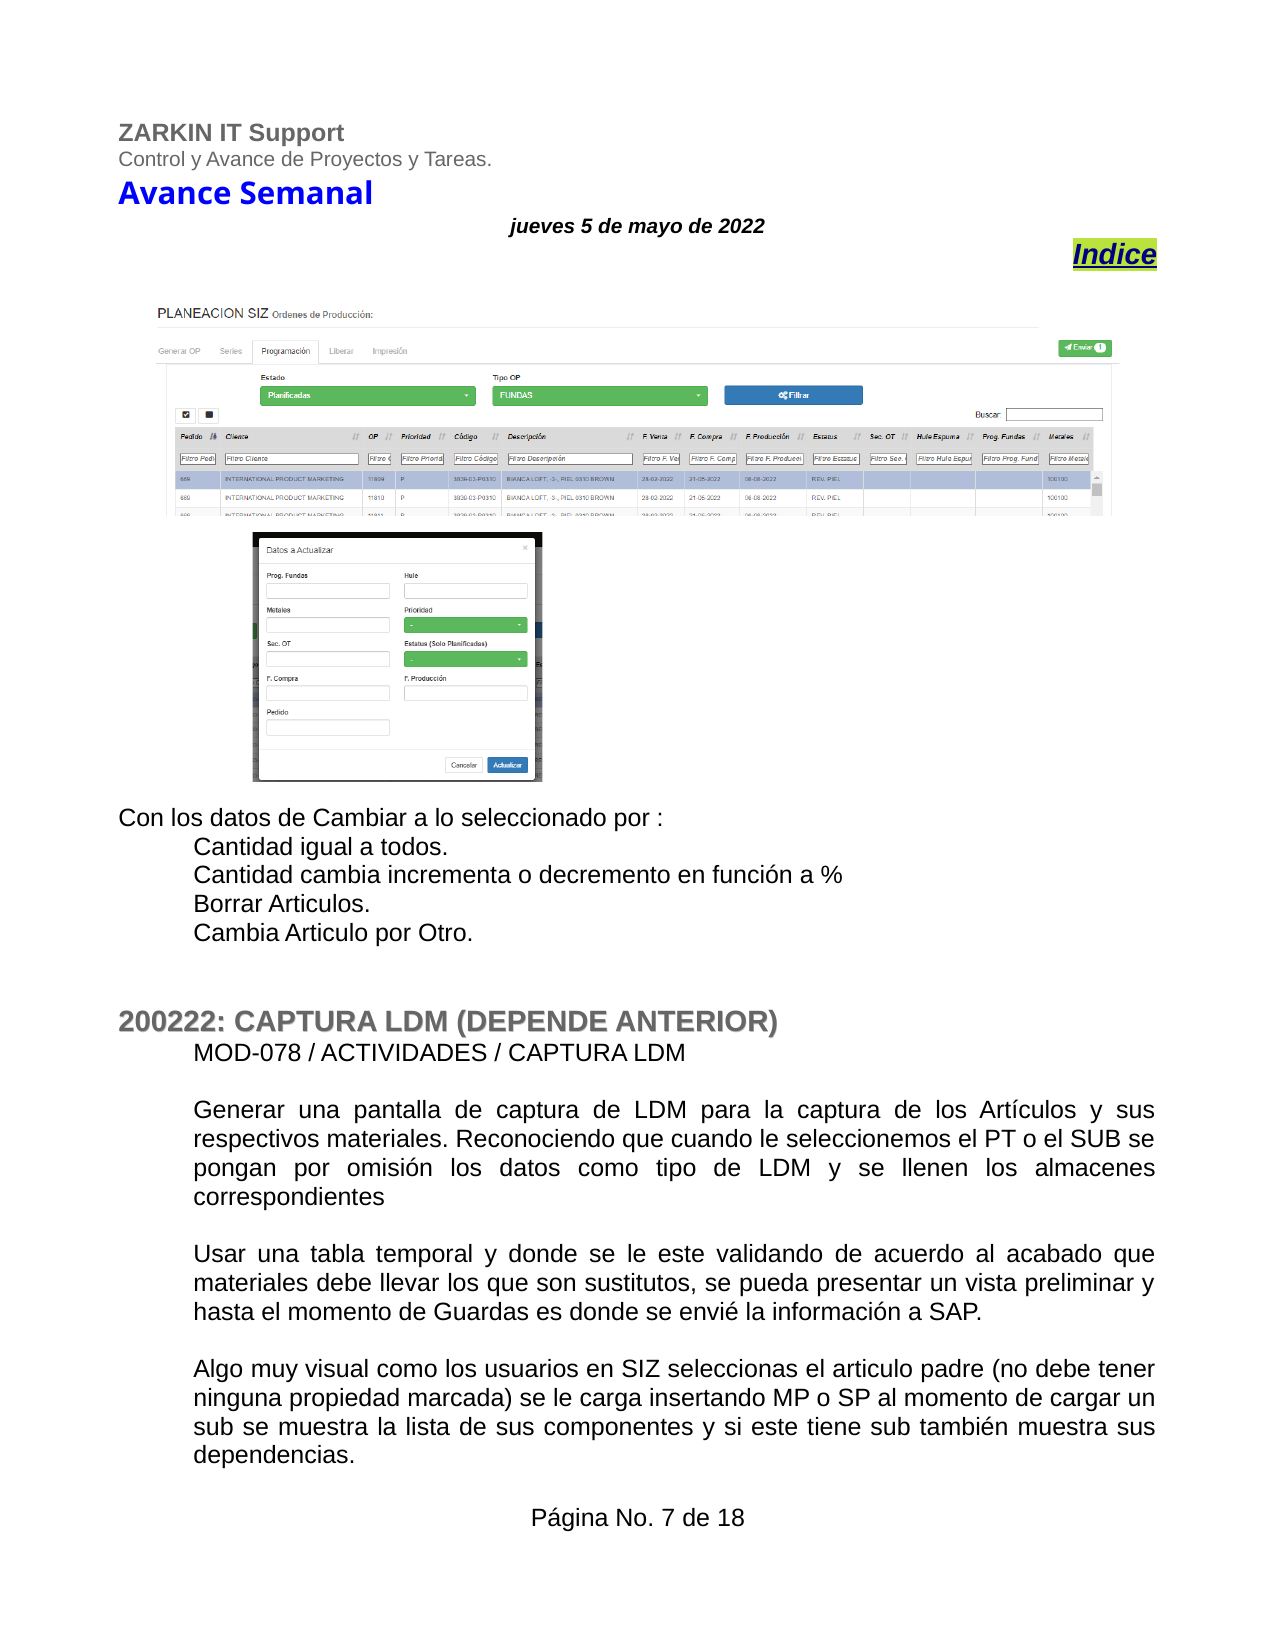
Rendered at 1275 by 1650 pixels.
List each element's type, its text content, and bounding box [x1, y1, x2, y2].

text MOD-078 / ACTIVIDADES / CAPTURA LDM [193, 1038, 1157, 1067]
text Cantidad cambia incrementa o decremento en función a % [118, 861, 1157, 889]
text Cambia Articulo por Otro. [118, 918, 1157, 947]
text Cantidad igual a todos. [118, 832, 1157, 861]
text Generar una pantalla de captura de LDM para la captura de los Artículos y sus respectivos materiales. Reconociendo que cuando le seleccionemos el PT o el SUB se pongan por omisión los datos como tipo de LDM y se llenen los almacenes correspondientes [193, 1096, 1157, 1211]
text Algo muy visual como los usuarios en SIZ seleccionas el articulo padre (no debe tener ninguna propiedad marcada) se le carga insertando MP o SP al momento de cargar un sub se muestra la lista de sus componentes y si este tiene sub también muestra sus dependencias. [193, 1354, 1157, 1469]
text Con los datos de Cambiar a lo seleccionado por : [118, 803, 1157, 832]
text Borrar Articulos. [118, 889, 1157, 918]
picture [155, 303, 1120, 516]
subtitle 200222: CAPTURA LDM (DEPENDE ANTERIOR) [118, 1004, 1157, 1038]
text Usar una tabla temporal y donde se le este validando de acuerdo al acabado que materiales debe llevar los que son sustitutos, se pueda presentar un vista preliminar y hasta el momento de Guardas es donde se envié la información a SAP. [193, 1239, 1157, 1326]
picture [252, 532, 543, 782]
